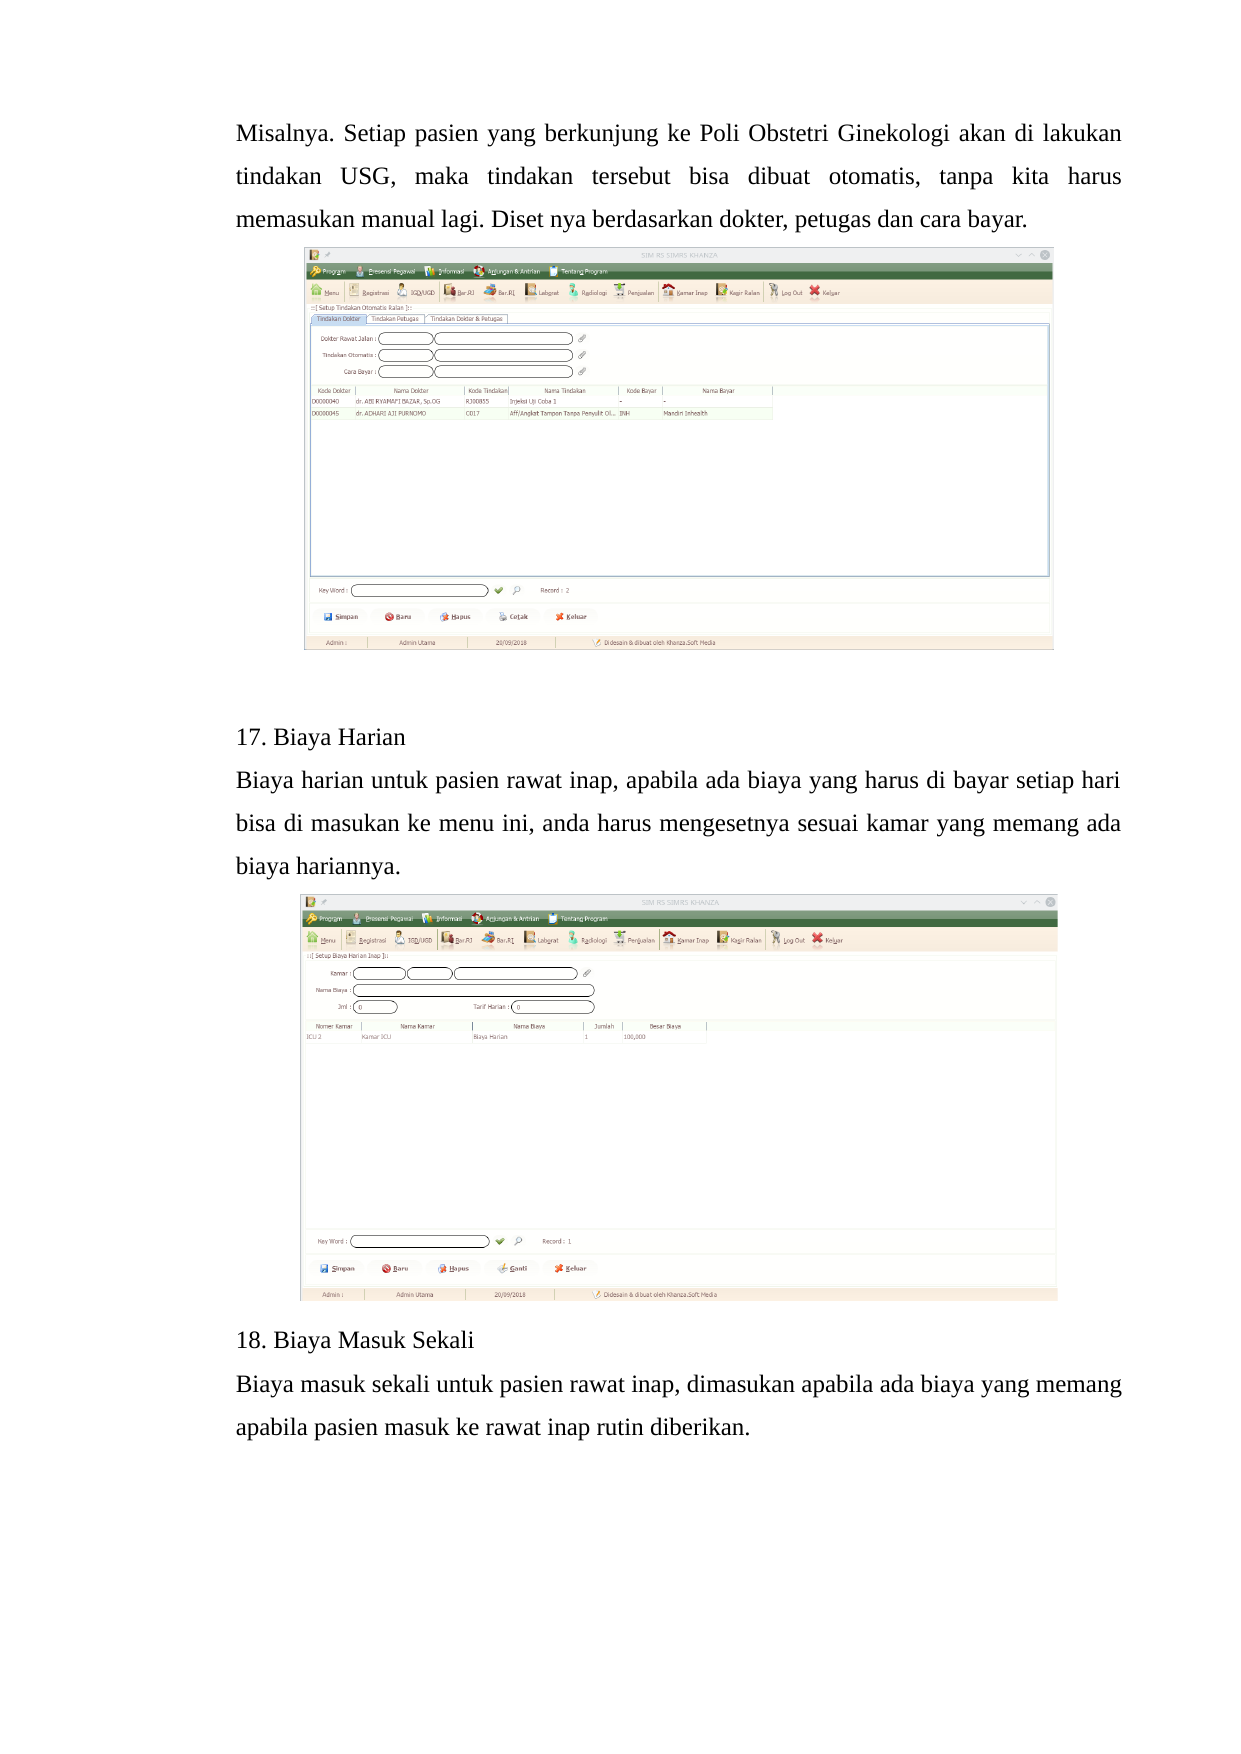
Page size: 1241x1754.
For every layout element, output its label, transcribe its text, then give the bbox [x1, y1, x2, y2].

text 17. Biaya Harian [236, 722, 1122, 751]
picture [304, 247, 1054, 650]
picture [300, 894, 1058, 1301]
text Biaya masuk sekali untuk pasien rawat inap, dimasukan apabila ada biaya yang memang apabila pasien masuk ke rawat inap rutin diberikan. [236, 1369, 1122, 1441]
text Misalnya. Setiap pasien yang berkunjung ke Poli Obstetri Ginekologi akan di lakukan tindakan USG, maka tindakan tersebut bisa dibuat otomatis, tanpa kita harus memasukan manual lagi. Diset nya berdasarkan dokter, petugas dan cara bayar. [236, 118, 1122, 233]
text Biaya harian untuk pasien rawat inap, apabila ada biaya yang harus di bayar setiap hari bisa di masukan ke menu ini, anda harus mengesetnya sesuai kamar yang memang ada biaya hariannya. [236, 765, 1122, 880]
text 18. Biaya Masuk Sekali [236, 1326, 1122, 1354]
